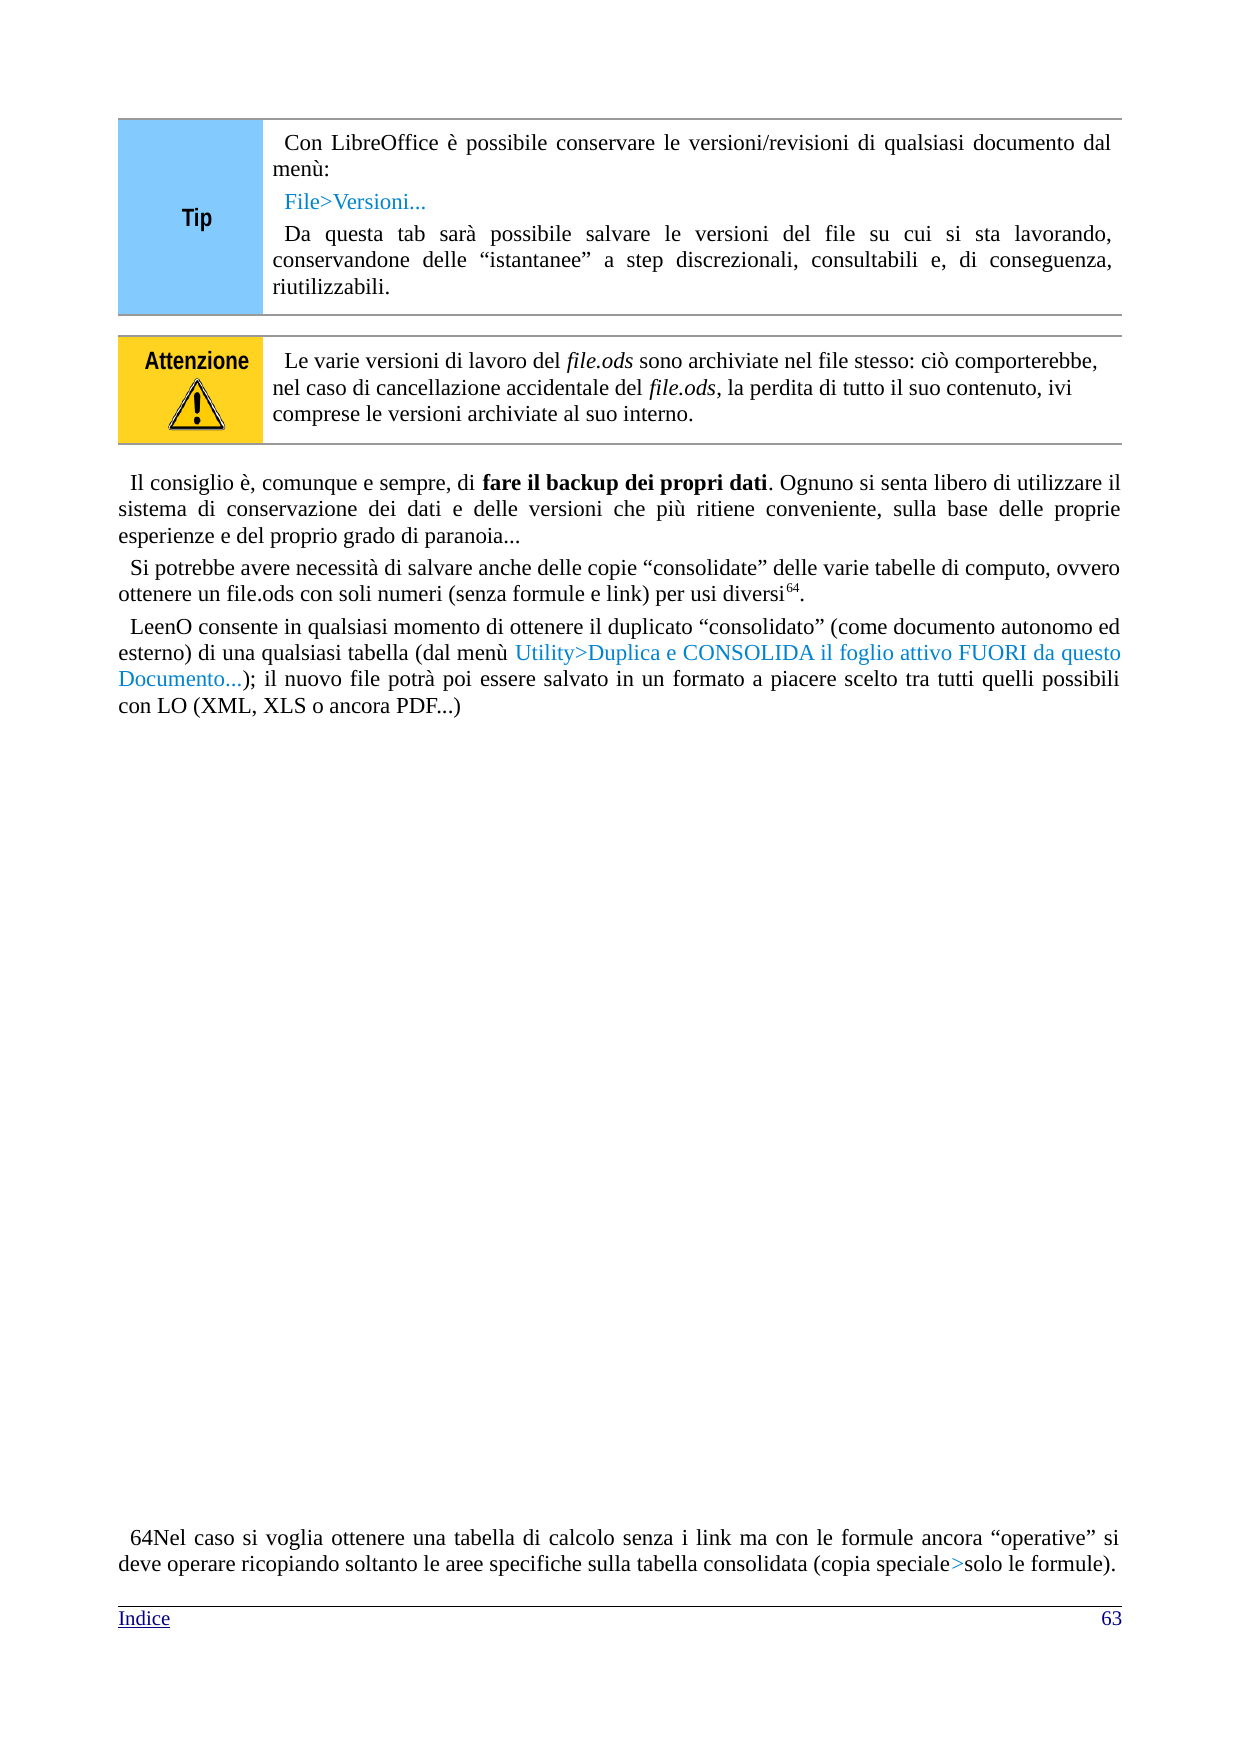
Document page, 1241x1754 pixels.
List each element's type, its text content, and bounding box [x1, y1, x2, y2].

text LeenO consente in qualsiasi momento di ottenere il duplicato “consolidato” (come documento autonomo ed esterno) di una qualsiasi tabella (dal menù Utility>Duplica e CONSOLIDA il foglio attivo FUORI da questo Documento...); il nuovo file potrà poi essere salvato in un formato a piacere scelto tra tutti quelli possibili con LO (XML, XLS o ancora PDF...) [118, 613, 1122, 718]
table_header Tip [118, 120, 263, 314]
text Il consiglio è, comunque e sempre, di fare il backup dei propri dati. Ognuno si senta libero di utilizzare il sistema di conservazione dei dati e delle versioni che più ritiene conveniente, sulla base delle proprie esperienze e del proprio grado di paranoia... [118, 469, 1122, 548]
text Si potrebbe avere necessità di salvare anche delle copie “consolidate” delle varie tabelle di computo, ovvero ottenere un file.ods con soli numeri (senza formule e link) per usi diversi. [118, 554, 1122, 607]
table_header Le varie versioni di lavoro del file.ods sono archiviate nel file stesso: ciò comporterebbe, nel caso di cancellazione accidentale del file.ods, la perdita di tutto il suo contenuto, ivi comprese le versioni archiviate al suo interno. [264, 337, 1122, 443]
text Nel caso si voglia ottenere una tabella di calcolo senza i link ma con le formule ancora “operative” si deve operare ricopiando soltanto le aree specifiche sulla tabella consolidata (copia speciale>solo le formule). [118, 1523, 1122, 1576]
picture [164, 374, 229, 434]
table_header Attenzione [118, 337, 263, 443]
table_header Con LibreOffice è possibile conservare le versioni/revisioni di qualsiasi documento dal menù: File>Versioni... Da questa tab sarà possibile salvare le versioni del file su cui si sta lavorando, conservandone delle “istantanee” a step discrezionali, consultabili e, di conseguenza, riutilizzabili. [264, 120, 1122, 314]
